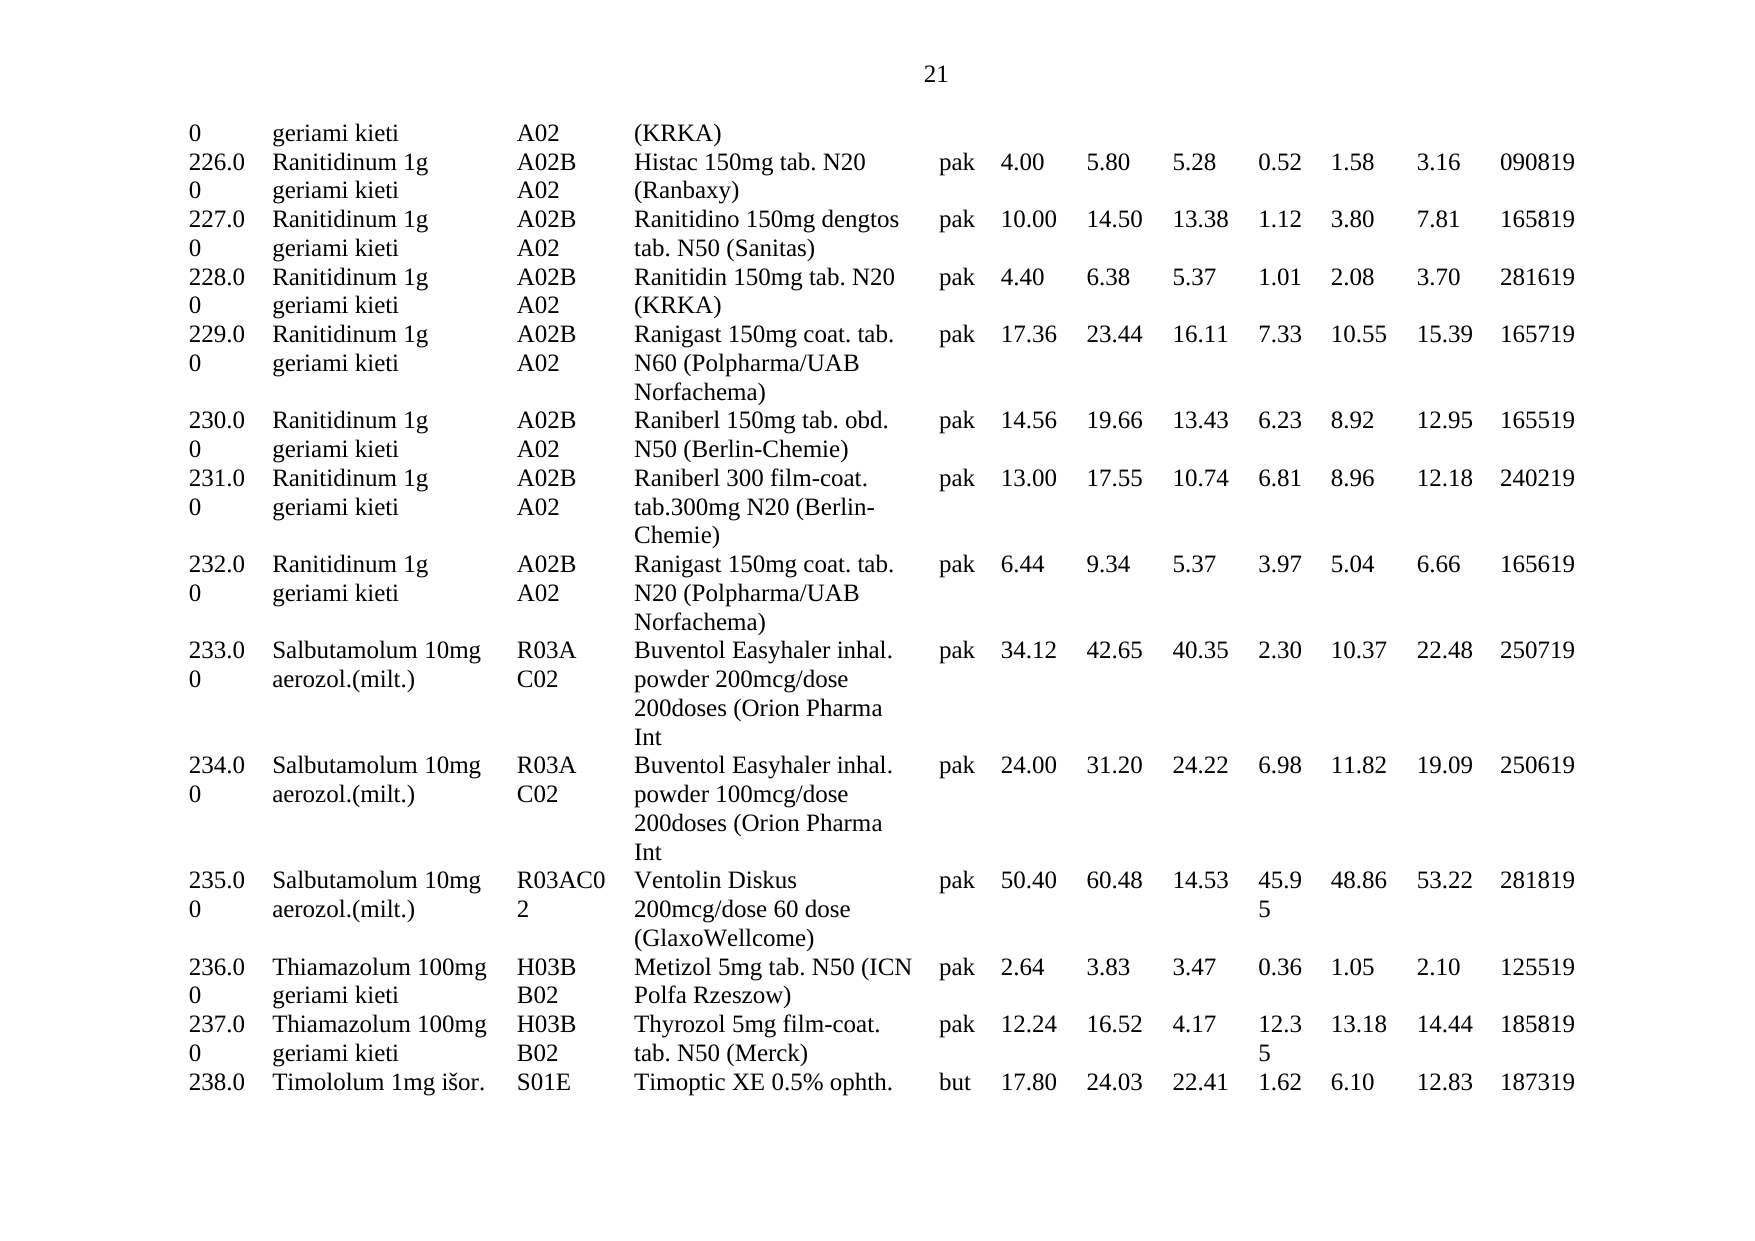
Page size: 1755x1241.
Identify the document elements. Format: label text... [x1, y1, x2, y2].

table_cell 0.52 [1247, 147, 1319, 204]
table_cell 14.53 [1161, 866, 1247, 952]
table_cell Metizol 5mg tab. N50 (ICN Polfa Rzeszow) [623, 952, 928, 1009]
table_cell 228.00 [177, 262, 261, 319]
table_cell Histac 150mg tab. N20 (Ranbaxy) [623, 147, 928, 204]
table_cell 6.23 [1247, 406, 1319, 463]
table_cell 234.00 [177, 751, 261, 866]
table_cell 16.11 [1161, 319, 1247, 406]
table_cell 23.44 [1075, 319, 1161, 406]
table_cell 24.00 [989, 751, 1075, 866]
table_cell Ranitidinum 1g geriami kieti [261, 549, 505, 636]
table_cell 40.35 [1161, 636, 1247, 751]
table_cell 22.41 [1161, 1067, 1247, 1096]
table_cell Ranitidinum 1g geriami kieti [261, 406, 505, 463]
table_cell [1247, 118, 1319, 147]
table_cell 12.35 [1247, 1009, 1319, 1067]
table_cell 45.95 [1247, 866, 1319, 952]
table_cell A02B A02 [505, 262, 623, 319]
table_cell [1589, 636, 1595, 751]
table_cell pak [928, 204, 989, 262]
table_cell R03A C02 [505, 636, 623, 751]
table_cell [1589, 118, 1595, 147]
table_cell 281619 [1489, 262, 1589, 319]
table_cell [1589, 952, 1595, 1009]
table_cell Thyrozol 5mg film-coat. tab. N50 (Merck) [623, 1009, 928, 1067]
table_cell 14.44 [1405, 1009, 1489, 1067]
table_cell 42.65 [1075, 636, 1161, 751]
table_cell [1075, 118, 1161, 147]
table_cell 4.17 [1161, 1009, 1247, 1067]
table_cell pak [928, 147, 989, 204]
table_cell [928, 118, 989, 147]
table_cell pak [928, 1009, 989, 1067]
table_cell 11.82 [1319, 751, 1405, 866]
table_cell A02B A02 [505, 406, 623, 463]
table_cell 250619 [1489, 751, 1589, 866]
table_cell 1.58 [1319, 147, 1405, 204]
table_cell A02B A02 [505, 204, 623, 262]
table_cell 229.00 [177, 319, 261, 406]
table_cell A02 [505, 118, 623, 147]
table_cell 281819 [1489, 866, 1589, 952]
table_cell 13.18 [1319, 1009, 1405, 1067]
table_cell 24.03 [1075, 1067, 1161, 1096]
table_cell 24.22 [1161, 751, 1247, 866]
table_cell but [928, 1067, 989, 1096]
table_cell [1589, 751, 1595, 866]
table_cell Buventol Easyhaler inhal. powder 100mcg/dose 200doses (Orion Pharma Int [623, 751, 928, 866]
table_cell 1.12 [1247, 204, 1319, 262]
table_cell 5.37 [1161, 262, 1247, 319]
table_cell 5.80 [1075, 147, 1161, 204]
table_cell Ranigast 150mg coat. tab. N60 (Polpharma/UAB Norfachema) [623, 319, 928, 406]
table_cell Timololum 1mg išor. [261, 1067, 505, 1096]
table_cell 236.00 [177, 952, 261, 1009]
table_cell 250719 [1489, 636, 1589, 751]
table_cell 187319 [1489, 1067, 1589, 1096]
table_cell 19.09 [1405, 751, 1489, 866]
table_cell 5.28 [1161, 147, 1247, 204]
table_cell Salbutamolum 10mg aerozol.(milt.) [261, 866, 505, 952]
table_cell 14.56 [989, 406, 1075, 463]
table_cell pak [928, 952, 989, 1009]
table_cell [1489, 118, 1589, 147]
table_cell [1589, 1009, 1595, 1067]
table_cell Buventol Easyhaler inhal. powder 200mcg/dose 200doses (Orion Pharma Int [623, 636, 928, 751]
table_cell [1161, 118, 1247, 147]
table_cell [1589, 319, 1595, 406]
table_cell 12.18 [1405, 463, 1489, 549]
table_cell Ranigast 150mg coat. tab. N20 (Polpharma/UAB Norfachema) [623, 549, 928, 636]
table_cell [989, 118, 1075, 147]
table_cell 3.16 [1405, 147, 1489, 204]
table_cell 12.24 [989, 1009, 1075, 1067]
table_cell 6.98 [1247, 751, 1319, 866]
table_cell 231.00 [177, 463, 261, 549]
table_cell 2.08 [1319, 262, 1405, 319]
table_cell 6.38 [1075, 262, 1161, 319]
table_cell Thiamazolum 100mg geriami kieti [261, 1009, 505, 1067]
table_cell 48.86 [1319, 866, 1405, 952]
table_cell 0.36 [1247, 952, 1319, 1009]
table_cell pak [928, 319, 989, 406]
table_cell A02B A02 [505, 549, 623, 636]
table_cell Ranitidino 150mg dengtos tab. N50 (Sanitas) [623, 204, 928, 262]
table_cell 2.30 [1247, 636, 1319, 751]
table_cell 22.48 [1405, 636, 1489, 751]
table_cell 6.81 [1247, 463, 1319, 549]
table_cell pak [928, 866, 989, 952]
table_cell 5.37 [1161, 549, 1247, 636]
table_cell Ranitidinum 1g geriami kieti [261, 463, 505, 549]
table_cell 34.12 [989, 636, 1075, 751]
table_cell Timoptic XE 0.5% ophth. [623, 1067, 928, 1096]
table_cell 9.34 [1075, 549, 1161, 636]
table_cell Ranitidinum 1g geriami kieti [261, 147, 505, 204]
table_cell 13.38 [1161, 204, 1247, 262]
table_cell 165619 [1489, 549, 1589, 636]
table_cell R03A C02 [505, 751, 623, 866]
table_cell pak [928, 636, 989, 751]
table_cell 6.44 [989, 549, 1075, 636]
table_cell 8.96 [1319, 463, 1405, 549]
table_cell 12.95 [1405, 406, 1489, 463]
table_cell pak [928, 549, 989, 636]
table_cell Thiamazolum 100mg geriami kieti [261, 952, 505, 1009]
table_cell 4.40 [989, 262, 1075, 319]
table_cell 15.39 [1405, 319, 1489, 406]
table_cell Raniberl 150mg tab. obd. N50 (Berlin-Chemie) [623, 406, 928, 463]
table_cell 233.00 [177, 636, 261, 751]
table_cell [1589, 1067, 1595, 1096]
table_cell 0 [177, 118, 261, 147]
table_cell A02B A02 [505, 319, 623, 406]
table_cell 1.62 [1247, 1067, 1319, 1096]
table_cell 240219 [1489, 463, 1589, 549]
table_cell 13.00 [989, 463, 1075, 549]
table_cell Ventolin Diskus 200mcg/dose 60 dose (GlaxoWellcome) [623, 866, 928, 952]
table_cell 6.10 [1319, 1067, 1405, 1096]
table_cell [1589, 549, 1595, 636]
table_cell (KRKA) [623, 118, 928, 147]
table_cell 12.83 [1405, 1067, 1489, 1096]
table_cell 4.00 [989, 147, 1075, 204]
table_cell [1589, 406, 1595, 463]
table_cell 1.05 [1319, 952, 1405, 1009]
table_cell 17.36 [989, 319, 1075, 406]
table_cell 8.92 [1319, 406, 1405, 463]
table_cell 165519 [1489, 406, 1589, 463]
table_cell 10.74 [1161, 463, 1247, 549]
table_cell pak [928, 406, 989, 463]
table_cell 227.00 [177, 204, 261, 262]
table_cell Ranitidinum 1g geriami kieti [261, 262, 505, 319]
table_cell pak [928, 463, 989, 549]
table_cell 232.00 [177, 549, 261, 636]
table_cell 13.43 [1161, 406, 1247, 463]
table_cell 10.00 [989, 204, 1075, 262]
table_cell 090819 [1489, 147, 1589, 204]
table_cell 185819 [1489, 1009, 1589, 1067]
table_cell 238.0 [177, 1067, 261, 1096]
table_cell 3.47 [1161, 952, 1247, 1009]
table_cell 3.97 [1247, 549, 1319, 636]
table_cell [1589, 147, 1595, 204]
table_cell 3.80 [1319, 204, 1405, 262]
table_cell geriami kieti [261, 118, 505, 147]
table_cell 165719 [1489, 319, 1589, 406]
table_cell Ranitidinum 1g geriami kieti [261, 204, 505, 262]
table_cell 2.64 [989, 952, 1075, 1009]
table_cell 3.83 [1075, 952, 1161, 1009]
table_cell 226.00 [177, 147, 261, 204]
table_cell S01E [505, 1067, 623, 1096]
table_cell 16.52 [1075, 1009, 1161, 1067]
table_cell pak [928, 262, 989, 319]
table_cell 2.10 [1405, 952, 1489, 1009]
table_cell A02B A02 [505, 147, 623, 204]
table_cell [1319, 118, 1405, 147]
table_cell 14.50 [1075, 204, 1161, 262]
table_cell Ranitidin 150mg tab. N20 (KRKA) [623, 262, 928, 319]
table_cell [1589, 463, 1595, 549]
table_cell 125519 [1489, 952, 1589, 1009]
table_cell 17.55 [1075, 463, 1161, 549]
table_cell 31.20 [1075, 751, 1161, 866]
table_cell 19.66 [1075, 406, 1161, 463]
table_cell 237.00 [177, 1009, 261, 1067]
table_cell 53.22 [1405, 866, 1489, 952]
table_cell 10.37 [1319, 636, 1405, 751]
table_cell 5.04 [1319, 549, 1405, 636]
table_cell 3.70 [1405, 262, 1489, 319]
table_cell 10.55 [1319, 319, 1405, 406]
table_cell Ranitidinum 1g geriami kieti [261, 319, 505, 406]
table_cell Salbutamolum 10mg aerozol.(milt.) [261, 751, 505, 866]
table_cell 60.48 [1075, 866, 1161, 952]
table_cell 6.66 [1405, 549, 1489, 636]
table_cell A02B A02 [505, 463, 623, 549]
table_cell 1.01 [1247, 262, 1319, 319]
table_cell Raniberl 300 film-coat. tab.300mg N20 (Berlin-Chemie) [623, 463, 928, 549]
table_cell Salbutamolum 10mg aerozol.(milt.) [261, 636, 505, 751]
table_cell [1589, 204, 1595, 262]
table_cell 7.81 [1405, 204, 1489, 262]
table_cell [1589, 262, 1595, 319]
table_cell R03AC02 [505, 866, 623, 952]
table_cell H03B B02 [505, 952, 623, 1009]
table_cell 230.00 [177, 406, 261, 463]
table_cell H03B B02 [505, 1009, 623, 1067]
table_cell [1589, 866, 1595, 952]
table_cell 50.40 [989, 866, 1075, 952]
table_cell 7.33 [1247, 319, 1319, 406]
table_cell [1405, 118, 1489, 147]
table_cell 165819 [1489, 204, 1589, 262]
table_cell 17.80 [989, 1067, 1075, 1096]
table_cell 235.00 [177, 866, 261, 952]
table_cell pak [928, 751, 989, 866]
